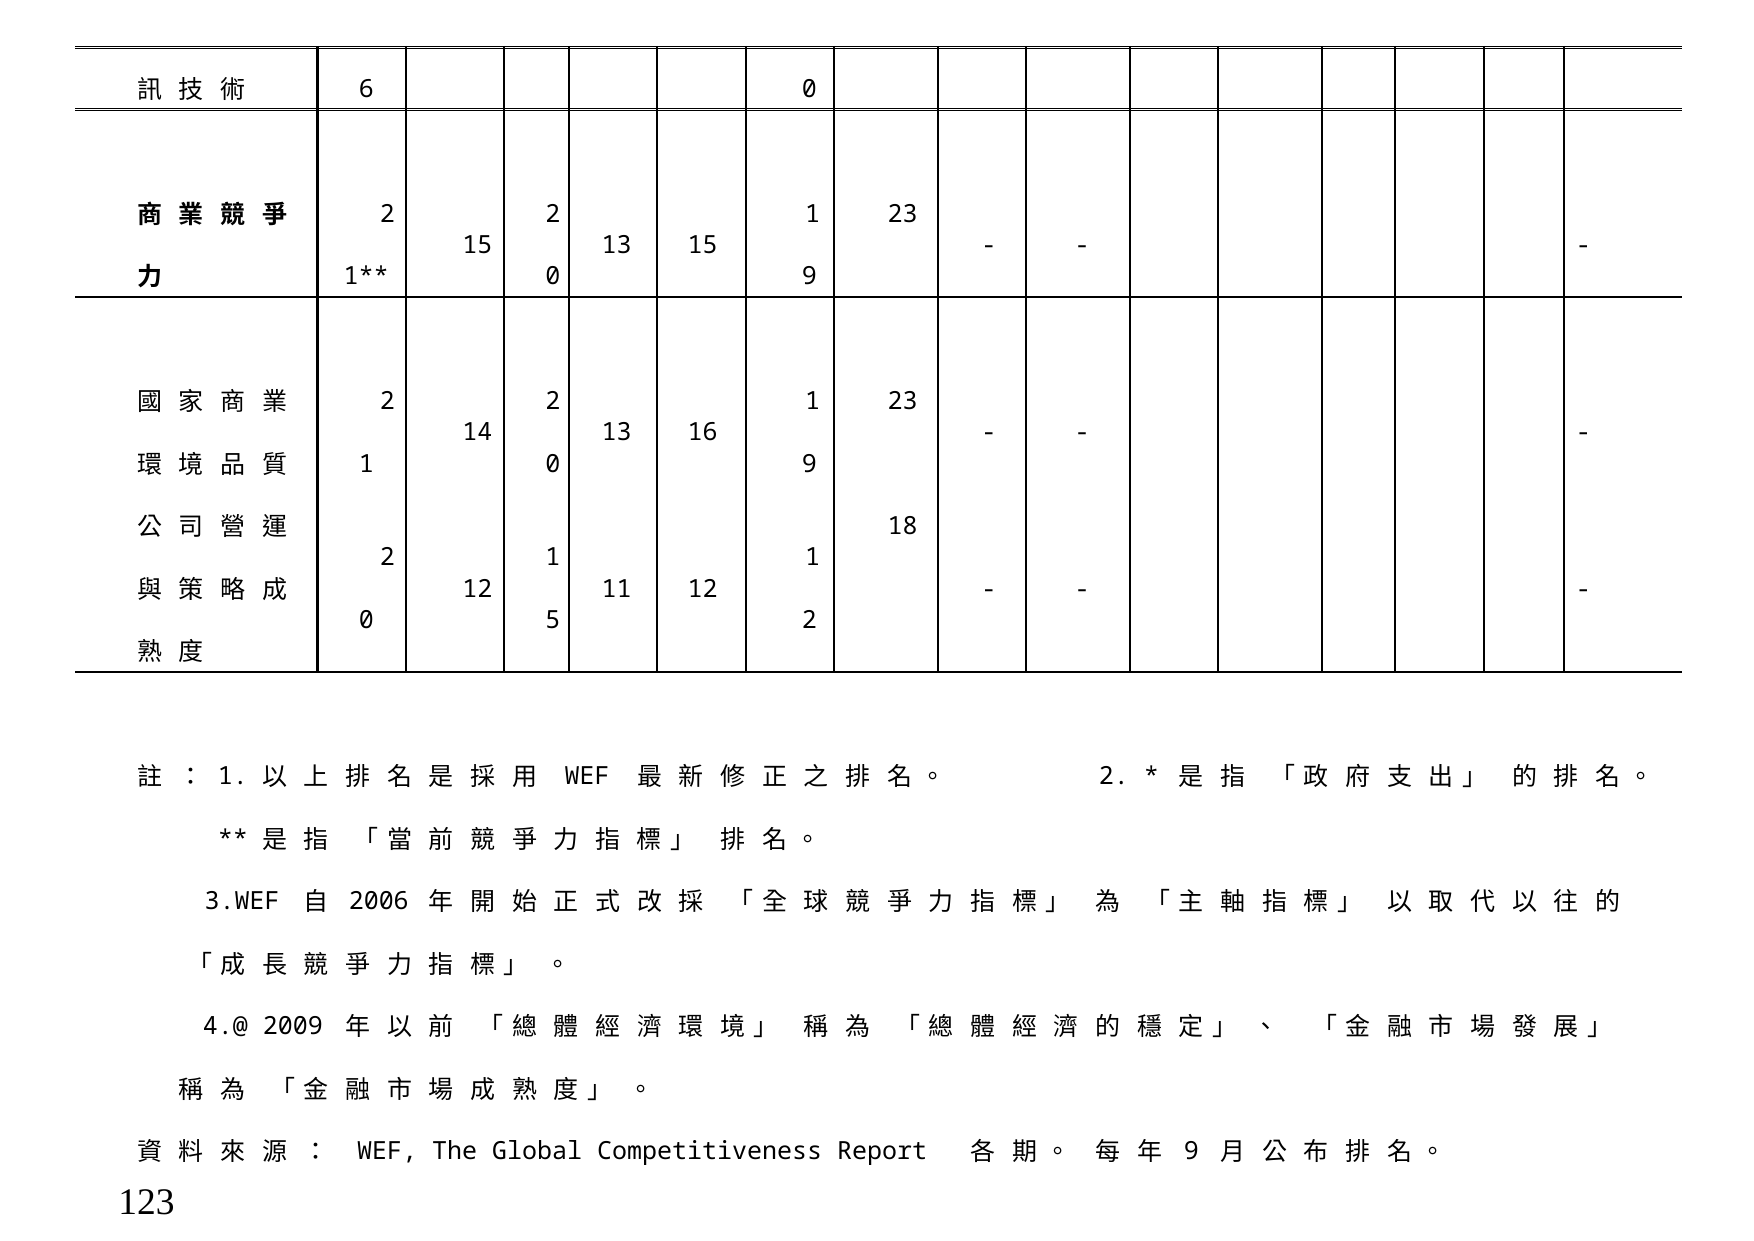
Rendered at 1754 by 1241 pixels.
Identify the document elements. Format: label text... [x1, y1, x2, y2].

table_cell - [939, 111, 1025, 296]
table_cell - [1565, 111, 1682, 296]
table_cell 20 [505, 111, 568, 296]
table_cell [1396, 298, 1483, 483]
table_cell 19 [747, 298, 833, 483]
table_cell [1323, 49, 1394, 108]
text 4.@ 2009年以前「總體經濟環境」稱為「總體經濟的穩定」、「金融市場發展」稱為「金融市場成熟度」。 [128, 983, 1628, 1108]
table_cell 6 [319, 49, 405, 108]
table_cell [1219, 483, 1321, 671]
table_cell 14 [407, 298, 503, 483]
table_cell 12 [747, 483, 833, 671]
table_cell 21** [319, 111, 405, 296]
table_cell - [939, 298, 1025, 483]
table_cell - [1027, 483, 1129, 671]
text 3.WEF自2006年開始正式改採「全球競爭力指標」為「主軸指標」以取代以往的「成長競爭力指標」。 [128, 858, 1628, 983]
table_cell [1323, 483, 1394, 671]
table_cell [1396, 483, 1483, 671]
table_cell - [1565, 49, 1682, 108]
table_cell 12 [407, 483, 503, 671]
table_cell 公司營運與策略成熟度 [75, 483, 316, 671]
table_cell 18 [835, 483, 937, 671]
table_cell 15 [658, 111, 745, 296]
table_cell 21 [319, 298, 405, 483]
table_cell [1219, 49, 1321, 108]
table_cell [1219, 111, 1321, 296]
table_cell [1323, 111, 1394, 296]
text 資料來源：WEF, The Global Competitiveness Report 各期。每年9月公布排名。 [128, 1108, 1628, 1171]
table_cell 15 [407, 111, 503, 296]
table_cell [1131, 483, 1217, 671]
table_cell [1485, 298, 1563, 483]
text 註：1.以上排名是採用WEF最新修正之排名。 2. *是指「政府支出」的排名。 **是指「當前競爭力指標」排名。 [128, 733, 1628, 858]
table_cell - [1565, 298, 1682, 483]
table_cell 15 [505, 483, 568, 671]
table_cell 20 [319, 483, 405, 671]
table_cell 12 [658, 483, 745, 671]
table_cell 商業競爭力 [75, 111, 316, 296]
table_cell 13 [570, 298, 656, 483]
table_cell [505, 49, 568, 108]
table_cell [1131, 49, 1217, 108]
table_cell 訊技術 [75, 49, 316, 108]
table_cell 16 [658, 298, 745, 483]
table_cell [1485, 483, 1563, 671]
table_cell - [939, 483, 1025, 671]
table_cell [1485, 49, 1563, 108]
table_cell - [1565, 483, 1682, 671]
table_cell 國家商業環境品質 [75, 298, 316, 483]
table_cell [1131, 298, 1217, 483]
table_cell [407, 49, 503, 108]
table_cell [1396, 49, 1483, 108]
table_cell [1323, 298, 1394, 483]
table_cell [570, 49, 656, 108]
table_cell - [1027, 298, 1129, 483]
table_cell [1485, 111, 1563, 296]
table_cell - [835, 49, 937, 108]
table_cell - [1027, 49, 1129, 108]
table_cell 0 [747, 49, 833, 108]
table_cell 23 [835, 111, 937, 296]
table_cell [1219, 298, 1321, 483]
table_cell 23 [835, 298, 937, 483]
table_cell [658, 49, 745, 108]
table_cell - [1027, 111, 1129, 296]
table_cell [1131, 111, 1217, 296]
table_cell 19 [747, 111, 833, 296]
table_cell 20 [505, 298, 568, 483]
table_cell 13 [570, 111, 656, 296]
table_cell 11 [570, 483, 656, 671]
table_cell [1396, 111, 1483, 296]
table_cell - [939, 49, 1025, 108]
